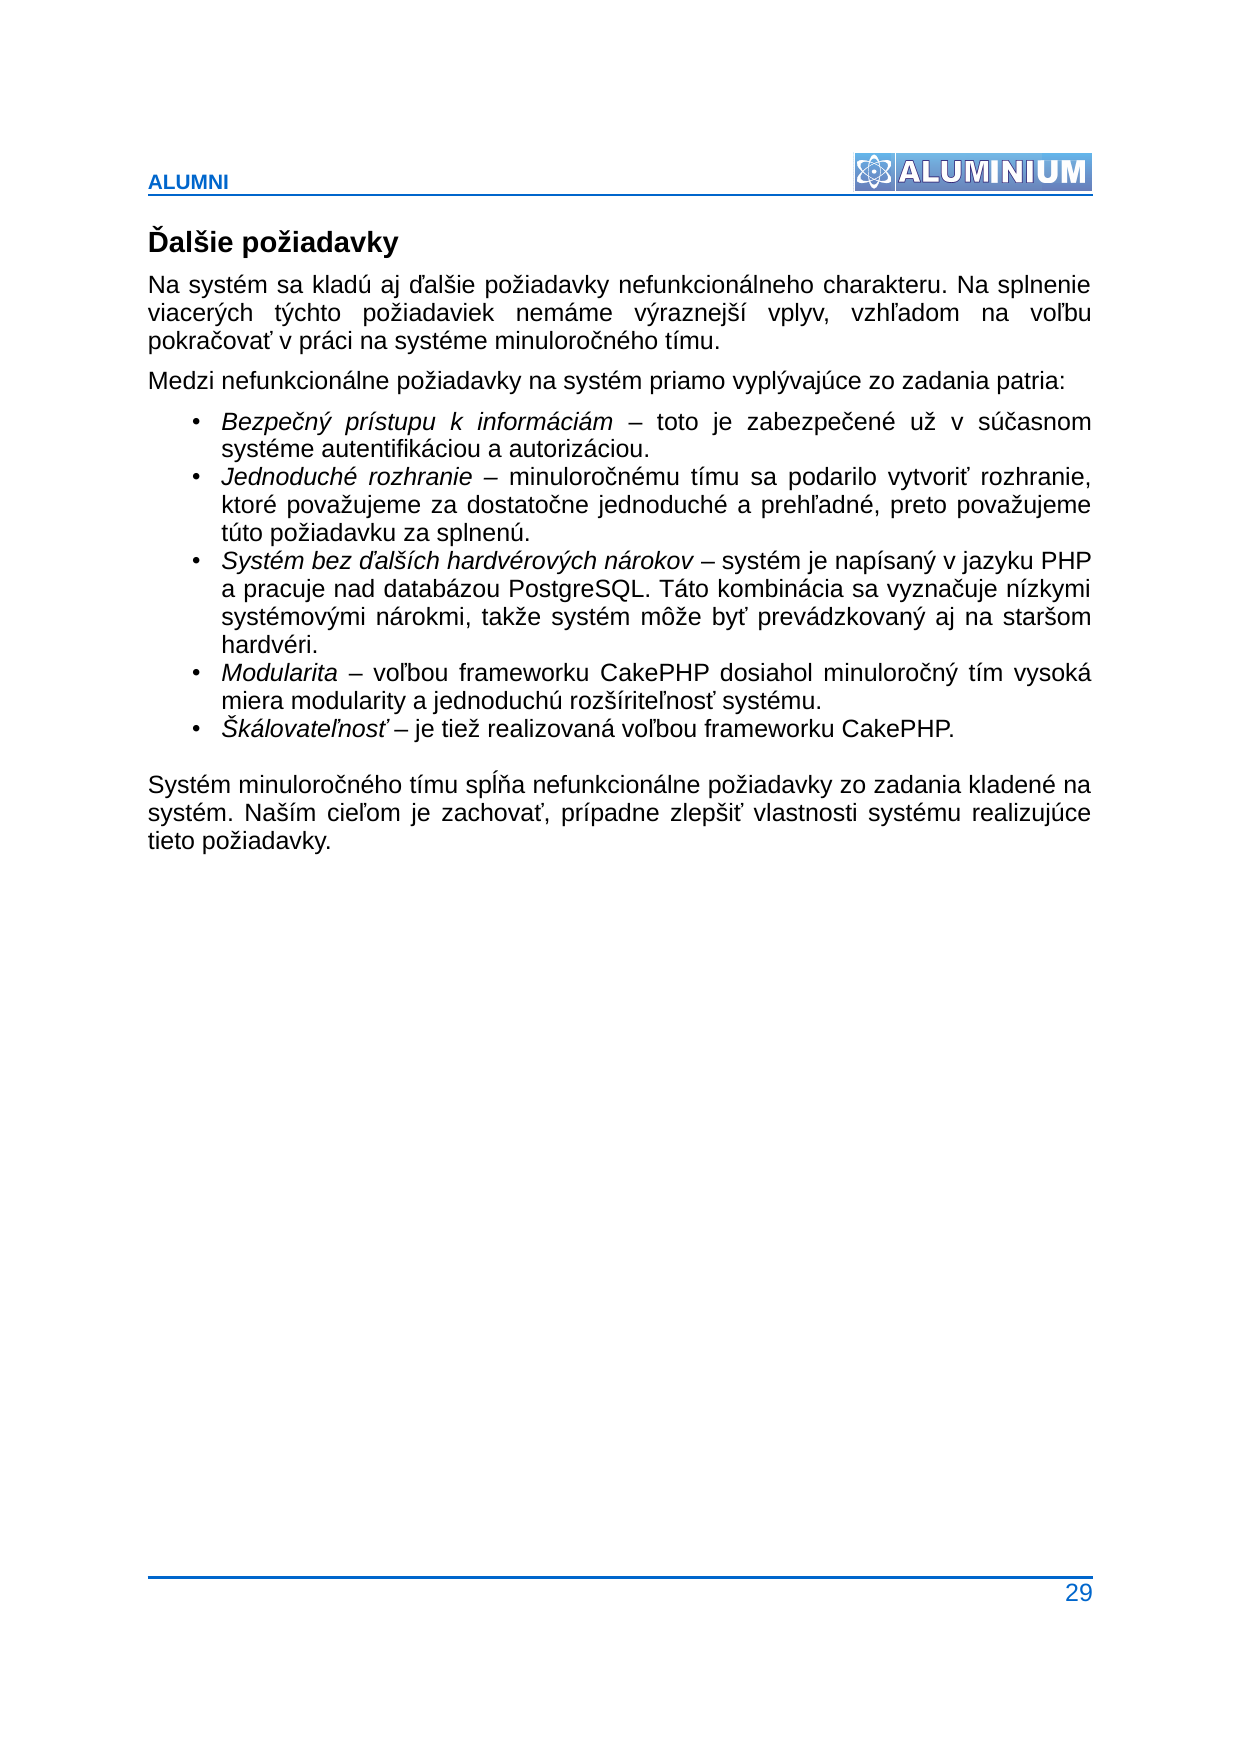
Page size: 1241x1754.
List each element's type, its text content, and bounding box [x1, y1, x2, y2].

text Systém minuloročného tímu spĺňa nefunkcionálne požiadavky zo zadania kladené na systém. Naším cieľom je zachovať, prípadne zlepšiť vlastnosti systému realizujúce tieto požiadavky. [148, 771, 1093, 854]
text Medzi nefunkcionálne požiadavky na systém priamo vyplývajúce zo zadania patria: [148, 367, 1093, 395]
list Bezpečný prístupu k informáciám – toto je zabezpečené už v súčasnom systéme autentifikáciou a autorizáciou. [192, 407, 1093, 463]
text Na systém sa kladú aj ďalšie požiadavky nefunkcionálneho charakteru. Na splnenie viacerých týchto požiadaviek nemáme výraznejší vplyv, vzhľadom na voľbu pokračovať v práci na systéme minuloročného tímu. [148, 271, 1093, 354]
list Jednoduché rozhranie – minuloročnému tímu sa podarilo vytvoriť rozhranie, ktoré považujeme za dostatočne jednoduché a prehľadné, preto považujeme túto požiadavku za splnenú. [192, 463, 1093, 547]
subtitle Ďalšie požiadavky [148, 226, 1093, 258]
list Škálovateľnosť – je tiež realizovaná voľbou frameworku CakePHP. [192, 715, 1093, 743]
list Modularita – voľbou frameworku CakePHP dosiahol minuloročný tím vysoká miera modularity a jednoduchú rozšíriteľnosť systému. [192, 659, 1093, 715]
list Systém bez ďalších hardvérových nárokov – systém je napísaný v jazyku PHP a pracuje nad databázou PostgreSQL. Táto kombinácia sa vyznačuje nízkymi systémovými nárokmi, takže systém môže byť prevádzkovaný aj na staršom hardvéri. [192, 547, 1093, 659]
